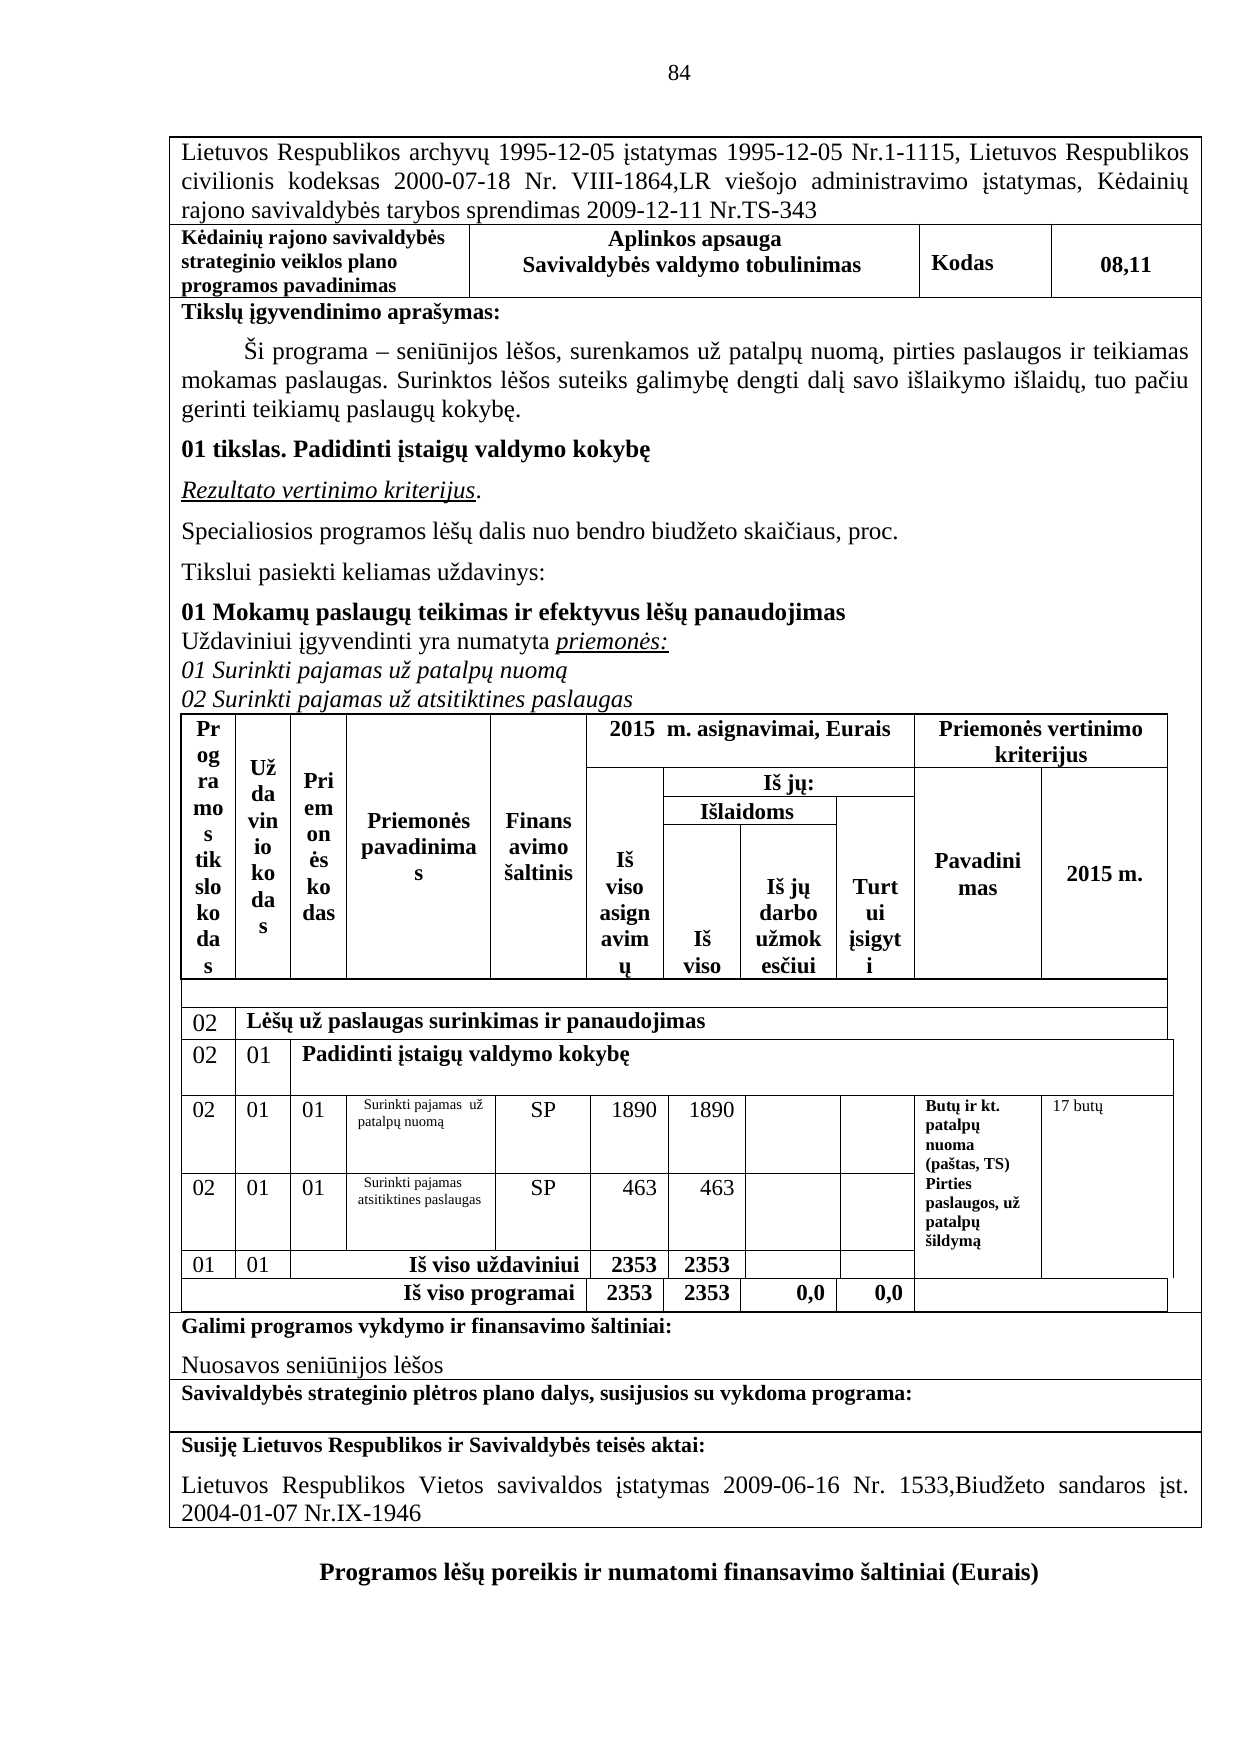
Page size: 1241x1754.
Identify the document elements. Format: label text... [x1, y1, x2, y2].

table_cell 01 [236, 1040, 290, 1095]
table_cell Lėšų už paslaugas surinkimas ir panaudojimas [236, 1008, 1167, 1039]
table_cell 2015 m. [1042, 768, 1167, 978]
table_cell Pirties paslaugos, už patalpų šildymą [915, 1173, 1041, 1250]
table_cell Išlaidoms [664, 797, 836, 824]
table_header Uždavinio kodas [236, 715, 290, 978]
table_cell 0,0 [741, 1279, 836, 1311]
table_header 2015 m. asignavimai, Eurais [587, 715, 914, 767]
table_cell [746, 1174, 840, 1250]
table_cell 1890 [669, 1096, 745, 1173]
table_cell 02 [182, 1008, 235, 1039]
table_cell [841, 1096, 914, 1173]
table_cell 01 [182, 1251, 235, 1278]
table_cell [1168, 1007, 1174, 1039]
table_cell 01 [291, 1174, 346, 1250]
table_cell 08,11 [1052, 225, 1201, 297]
table_cell Iš viso [664, 825, 740, 978]
table_header [1168, 713, 1174, 767]
table_header Priemonės vertinimo kriterijus [915, 715, 1167, 767]
table_cell [1168, 767, 1174, 796]
table_cell 01 [236, 1096, 290, 1173]
table_cell Butų ir kt. patalpų nuoma (paštas, TS) [915, 1096, 1041, 1173]
table_cell 1890 [591, 1096, 668, 1173]
table_cell Padidinti įstaigų valdymo kokybę [291, 1040, 1173, 1095]
table_cell Savivaldybės strateginio plėtros plano dalys, susijusios su vykdoma programa: [170, 1380, 1201, 1431]
table_cell 0,0 [837, 1279, 914, 1311]
table_cell Iš jų darbo užmokesčiui [741, 825, 836, 978]
table_cell [1042, 1250, 1173, 1278]
table_header Priemonės kodas [291, 715, 346, 978]
table_cell [1168, 862, 1174, 978]
table_cell Kėdainių rajono savivaldybės strateginio veiklos plano programos pavadinimas [170, 225, 469, 297]
table_cell [915, 1250, 1041, 1278]
table_cell 463 [669, 1174, 745, 1250]
table_cell Kodas [920, 225, 1051, 297]
table_header Programos tikslo kodas [182, 715, 235, 978]
table_cell [182, 980, 1167, 1007]
table_cell Lietuvos Respublikos archyvų 1995-12-05 įstatymas 1995-12-05 Nr.1-1115, Lietuvos Respublikos civilionis kodeksas 2000-07-18 Nr. VIII-1864,LR viešojo administravimo įstatymas, Kėdainių rajono savivaldybės tarybos sprendimas 2009-12-11 Nr.TS-343 [170, 138, 1201, 224]
table_cell 2353 [591, 1251, 668, 1278]
table_cell 2353 [669, 1251, 745, 1278]
table_cell Susiję Lietuvos Respublikos ir Savivaldybės teisės aktai: Lietuvos Respublikos Vietos savivaldos įstatymas 2009-06-16 Nr. 1533,Biudžeto sandaros įst. 2004-01-07 Nr.IX-1946 [170, 1433, 1201, 1527]
table_cell Iš viso uždaviniui [291, 1251, 590, 1278]
table_cell SP [496, 1174, 590, 1250]
table_cell [915, 1279, 1167, 1311]
table_cell 2353 [587, 1279, 663, 1311]
table_cell [1168, 978, 1174, 1007]
table_header Finansavimo šaltinis [491, 715, 586, 978]
table_cell [1168, 796, 1174, 824]
table_cell Iš jų: [664, 768, 914, 796]
table_cell Turtui įsigyti [837, 797, 914, 978]
table_cell Pavadinimas [915, 768, 1041, 978]
table_cell Aplinkos apsauga Savivaldybės valdymo tobulinimas [470, 225, 919, 297]
table_cell Tikslų įgyvendinimo aprašymas: Ši programa – seniūnijos lėšos, surenkamos už patalpų nuomą, pirties paslaugos ir teikiamas mokamas paslaugas. Surinktos lėšos suteiks galimybę dengti dalį savo išlaikymo išlaidų, tuo pačiu gerinti teikiamų paslaugų kokybę. 01 tikslas. Padidinti įstaigų valdymo kokybę Rezultato vertinimo kriterijus. Specialiosios programos lėšų dalis nuo bendro biudžeto skaičiaus, proc. Tikslui pasiekti keliamas uždavinys: 01 Mokamų paslaugų teikimas ir efektyvus lėšų panaudojimas Uždaviniui įgyvendinti yra numatyta priemonės: 01 Surinkti pajamas už patalpų nuomą 02 Surinkti pajamas už atsitiktines paslaugas [170, 298, 1201, 1312]
table_cell [746, 1096, 840, 1173]
table_cell 01 [236, 1251, 290, 1278]
table_cell [841, 1174, 914, 1250]
table_cell 02 [182, 1096, 235, 1173]
table_cell 02 [182, 1174, 235, 1250]
text Programos lėšų poreikis ir numatomi finansavimo šaltiniai (Eurais) [177, 1557, 1181, 1586]
table_cell 01 [291, 1096, 346, 1173]
table_cell Galimi programos vykdymo ir finansavimo šaltiniai: Nuosavos seniūnijos lėšos [170, 1313, 1201, 1379]
table_cell Surinkti pajamas atsitiktines paslaugas [347, 1174, 495, 1250]
table_cell 2353 [664, 1279, 740, 1311]
table_cell Iš viso asignavimų [587, 768, 663, 978]
table_cell [1168, 1278, 1174, 1311]
table_cell Surinkti pajamas už patalpų nuomą [347, 1096, 495, 1173]
table_cell [1168, 824, 1174, 862]
table_cell [1042, 1173, 1173, 1250]
table_header Priemonės pavadinimas [347, 715, 490, 978]
table_cell 02 [182, 1040, 235, 1095]
table_cell [746, 1251, 840, 1278]
table_cell Iš viso programai [182, 1279, 586, 1311]
table_cell [841, 1251, 914, 1278]
table_cell 463 [591, 1174, 668, 1250]
table_cell 17 butų [1042, 1096, 1173, 1173]
table_cell SP [496, 1096, 590, 1173]
table_cell 01 [236, 1174, 290, 1250]
